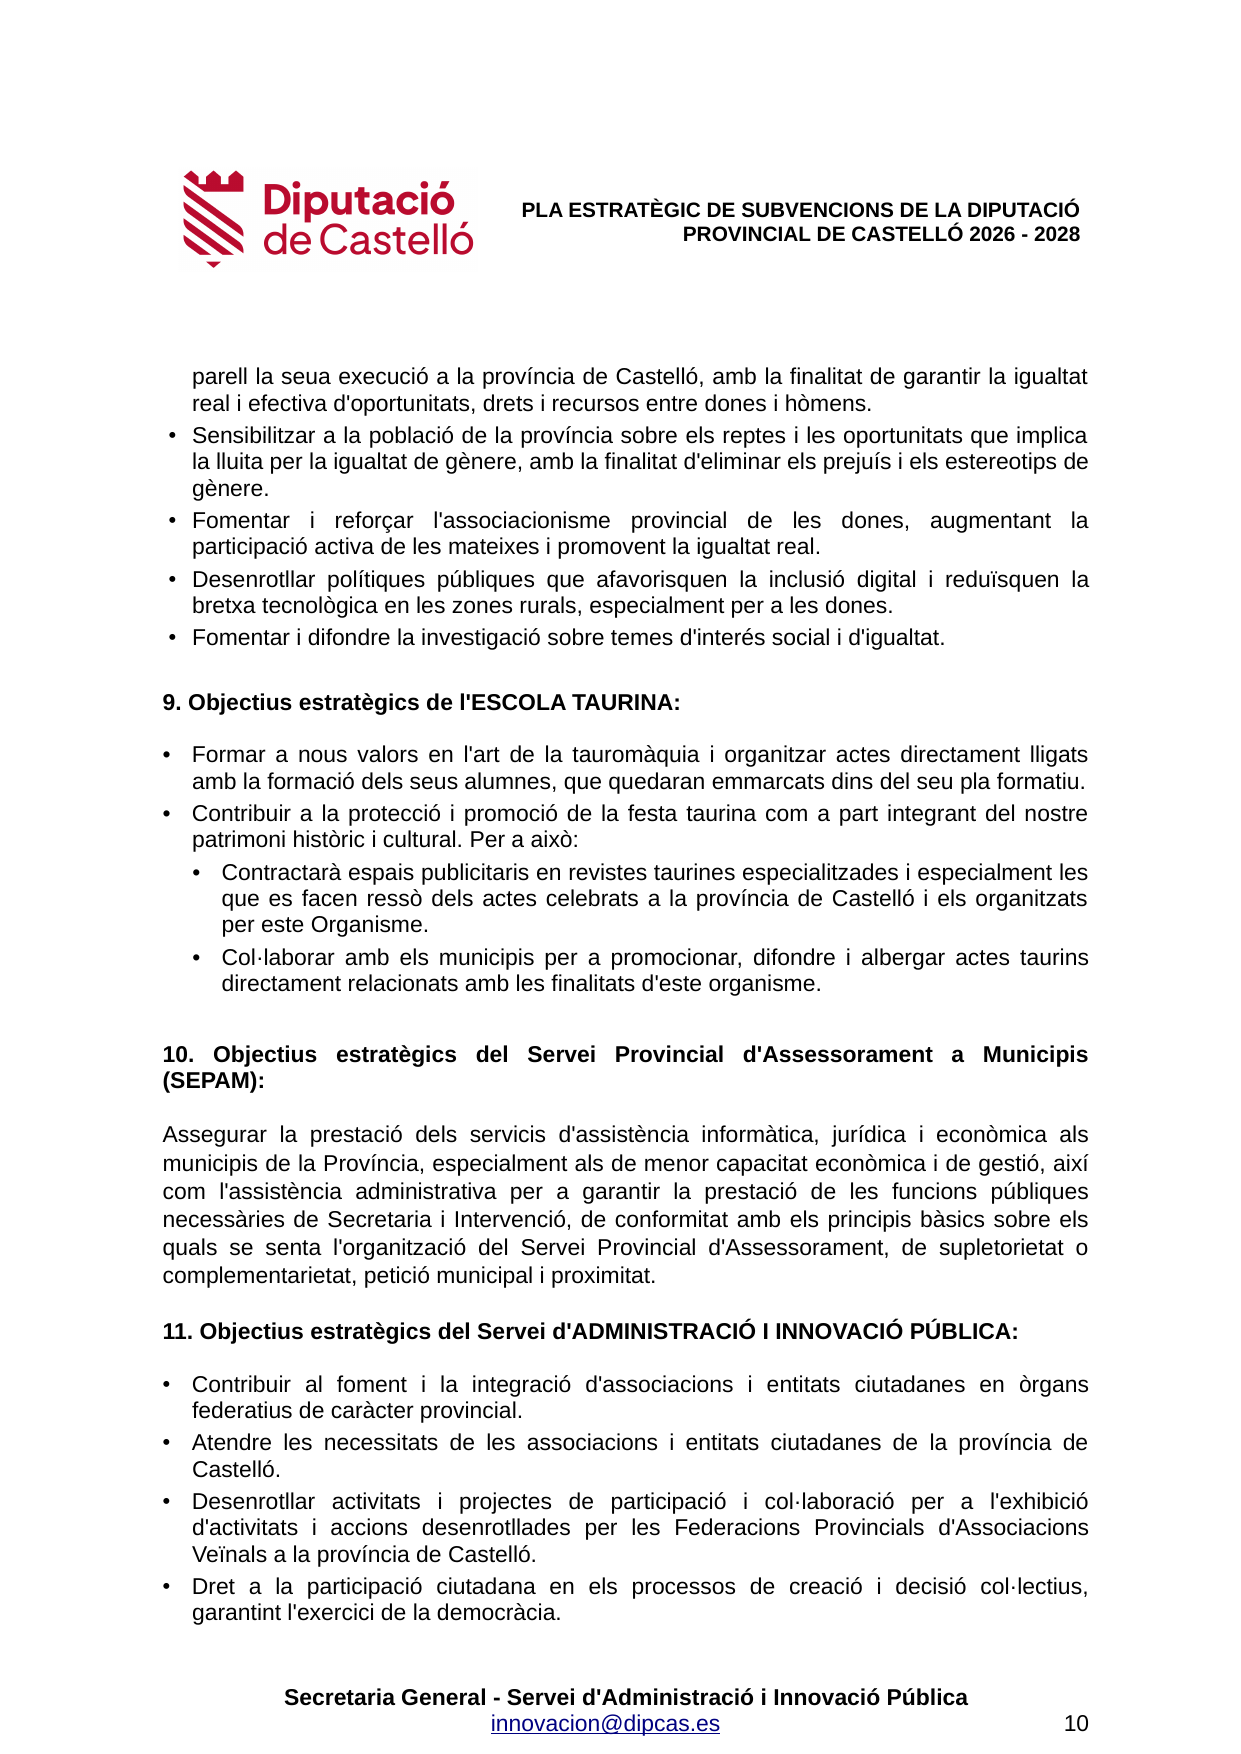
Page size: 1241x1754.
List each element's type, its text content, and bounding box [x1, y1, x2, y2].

list Sensibilitzar a la població de la província sobre els reptes i les oportunitats que implica la lluita per la igualtat de gènere, amb la finalitat d'eliminar els prejuís i els estereotips de gènere. [168, 422, 1089, 501]
picture [178, 167, 478, 272]
list Fomentar i reforçar l'associacionisme provincial de les dones, augmentant la participació activa de les mateixes i promovent la igualtat real. [168, 507, 1089, 559]
list Contribuir al foment i la integració d'associacions i entitats ciutadanes en òrgans federatius de caràcter provincial. [162, 1371, 1089, 1423]
list Fomentar i difondre la investigació sobre temes d'interés social i d'igualtat. [168, 624, 1089, 651]
list parell la seua execució a la província de Castelló, amb la finalitat de garantir la igualtat real i efectiva d'oportunitats, drets i recursos entre dones i hòmens. [168, 363, 1089, 416]
list Formar a nous valors en l'art de la tauromàquia i organitzar actes directament lligats amb la formació dels seus alumnes, que quedaran emmarcats dins del seu pla formatiu. [162, 741, 1089, 794]
text 10. Objectius estratègics del Servei Provincial d'Assessorament a Municipis (SEPAM): [162, 1041, 1089, 1093]
list Atendre les necessitats de les associacions i entitats ciutadanes de la província de Castelló. [162, 1429, 1089, 1482]
list Contribuir a la protecció i promoció de la festa taurina com a part integrant del nostre patrimoni històric i cultural. Per a això: [162, 800, 1089, 853]
list Desenrotllar polítiques públiques que afavorisquen la inclusió digital i reduïsquen la bretxa tecnològica en les zones rurals, especialment per a les dones. [168, 566, 1089, 618]
text Assegurar la prestació dels servicis d'assistència informàtica, jurídica i econòmica als municipis de la Província, especialment als de menor capacitat econòmica i de gestió, així com l'assistència administrativa per a garantir la prestació de les funcions públiques necessàries de Secretaria i Intervenció, de conformitat amb els principis bàsics sobre els quals se senta l'organització del Servei Provincial d'Assessorament, de supletorietat o complementarietat, petició municipal i proximitat. [162, 1119, 1089, 1288]
list Dret a la participació ciutadana en els processos de creació i decisió col·lectius, garantint l'exercici de la democràcia. [162, 1573, 1089, 1626]
text 11. Objectius estratègics del Servei d'ADMINISTRACIÓ I INNOVACIÓ PÚBLICA: [162, 1318, 1089, 1344]
text 9. Objectius estratègics de l'ESCOLA TAURINA: [162, 689, 1089, 715]
list Col·laborar amb els municipis per a promocionar, difondre i albergar actes taurins directament relacionats amb les finalitats d'este organisme. [192, 944, 1089, 996]
list Desenrotllar activitats i projectes de participació i col·laboració per a l'exhibició d'activitats i accions desenrotllades per les Federacions Provincials d'Associacions Veïnals a la província de Castelló. [162, 1488, 1089, 1567]
list Contractarà espais publicitaris en revistes taurines especialitzades i especialment les que es facen ressò dels actes celebrats a la província de Castelló i els organitzats per este Organisme. [192, 859, 1089, 938]
